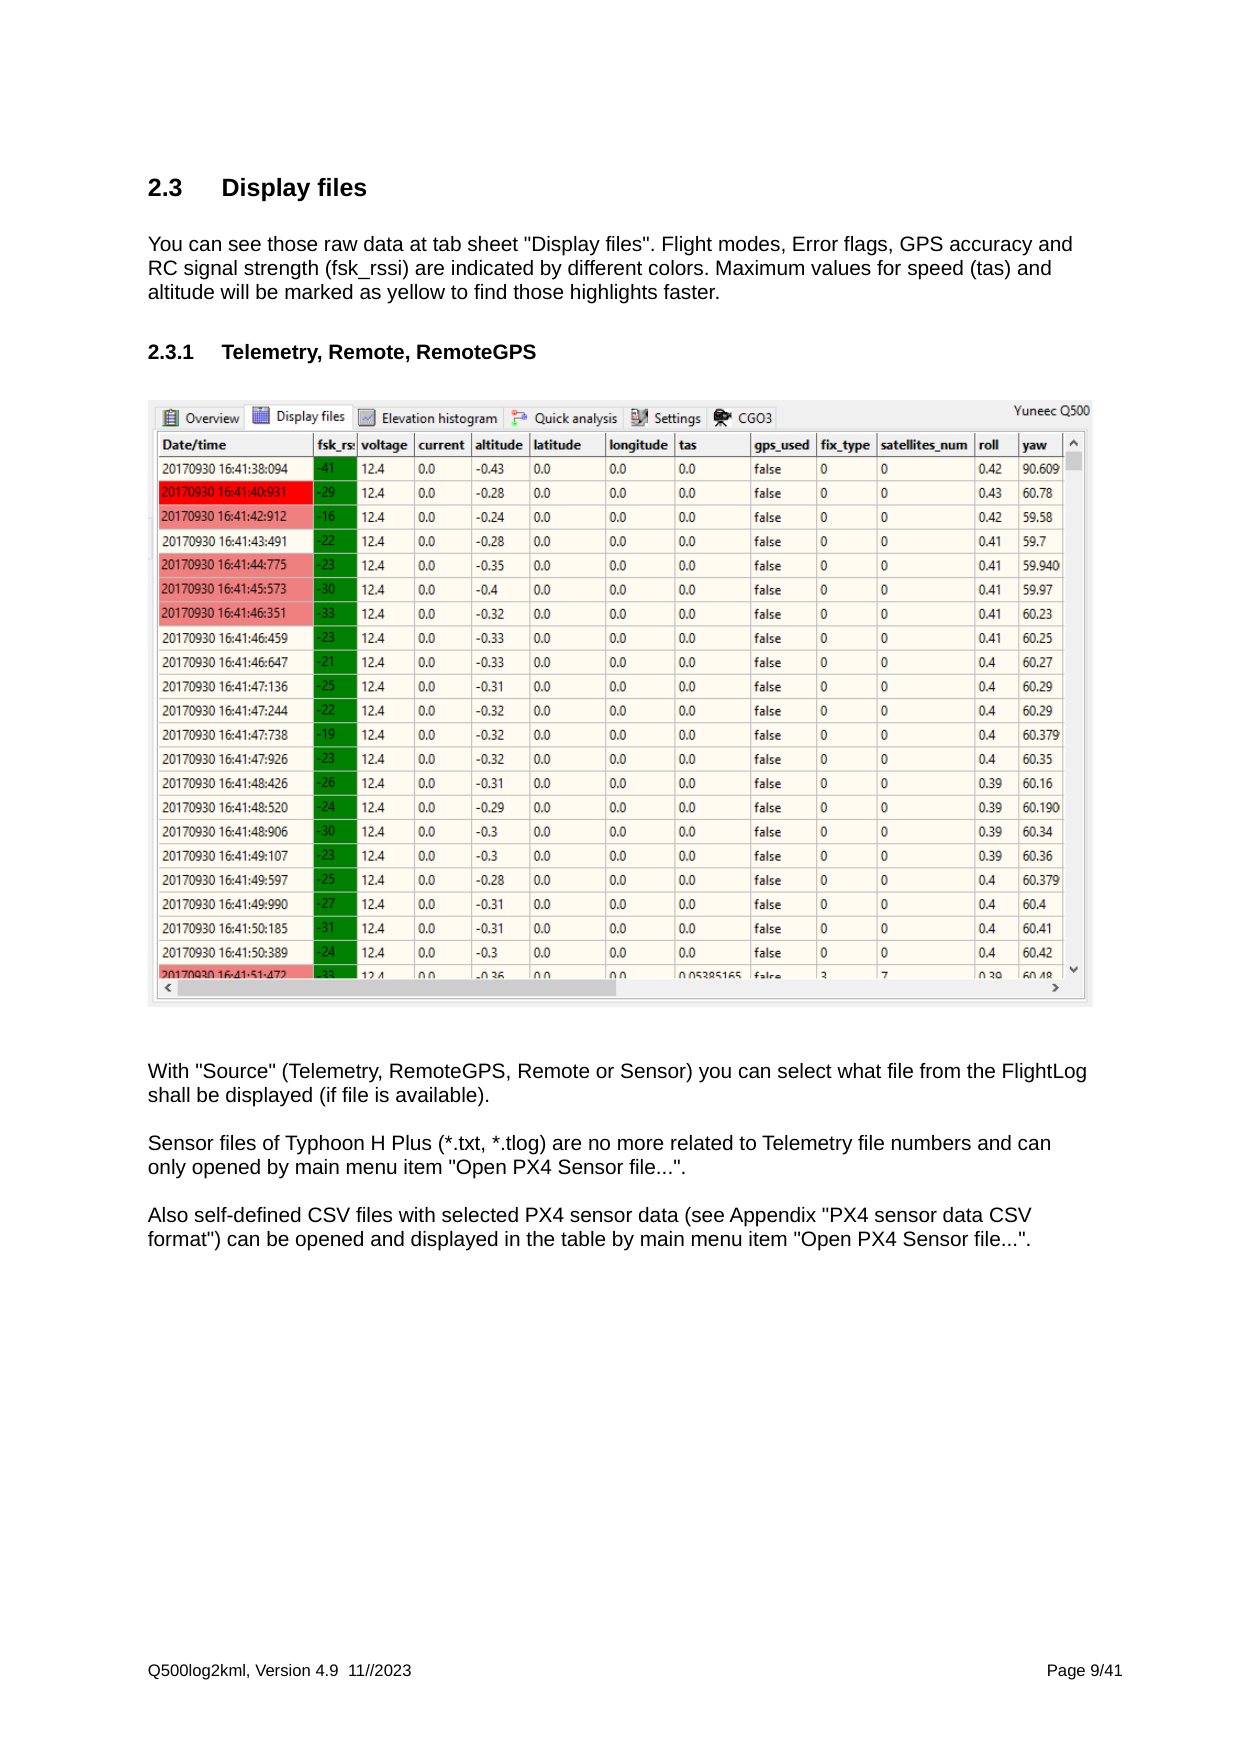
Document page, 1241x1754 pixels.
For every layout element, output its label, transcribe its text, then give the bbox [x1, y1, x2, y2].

text You can see those raw data at tab sheet "Display files". Flight modes, Error flags, GPS accuracy and RC signal strength (fsk_rssi) are indicated by different colors. Maximum values for speed (tas) and altitude will be marked as yellow to find those highlights faster. [148, 232, 1093, 303]
text With "Source" (Telemetry, RemoteGPS, Remote or Sensor) you can select what file from the FlightLog shall be displayed (if file is available). [148, 1059, 1093, 1107]
text Also self-defined CSV files with selected PX4 sensor data (see Appendix "PX4 sensor data CSV format") can be opened and displayed in the table by main menu item "Open PX4 Sensor file...". [148, 1203, 1093, 1251]
subtitle Telemetry, Remote, RemoteGPS [148, 340, 1093, 364]
text Sensor files of Typhoon H Plus (*.txt, *.tlog) are no more related to Telemetry file numbers and can only opened by main menu item "Open PX4 Sensor file...". [148, 1131, 1093, 1179]
subtitle Display files [148, 173, 1093, 201]
picture [147, 400, 1093, 1007]
